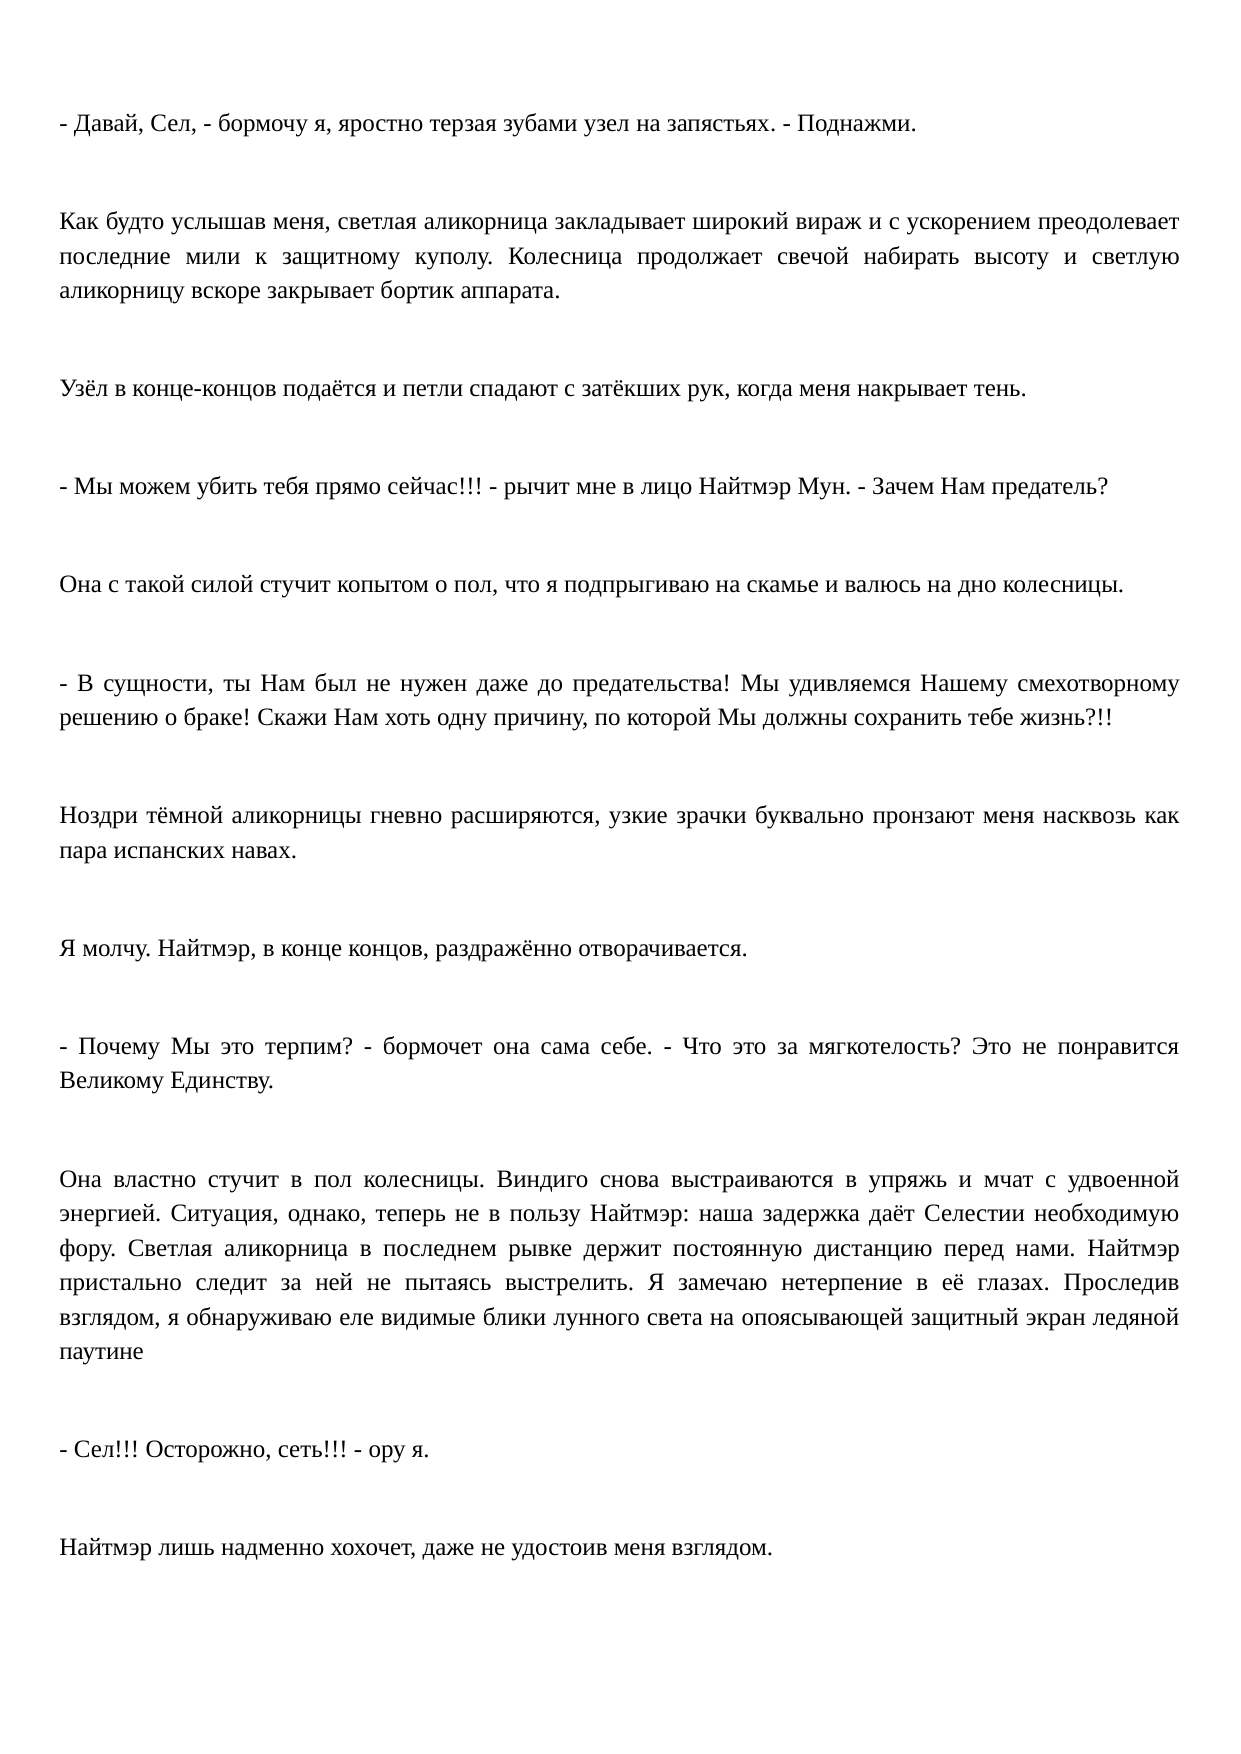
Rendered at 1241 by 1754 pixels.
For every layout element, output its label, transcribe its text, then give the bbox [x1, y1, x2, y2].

text - Почему Мы это терпим? - бормочет она сама себе. - Что это за мягкотелость? Это не понравится Великому Единству. [59, 1031, 1181, 1094]
text - Сел!!! Осторожно, сеть!!! - ору я. [59, 1434, 1181, 1463]
text Ноздри тёмной аликорницы гневно расширяются, узкие зрачки буквально пронзают меня насквозь как пара испанских навах. [59, 800, 1181, 863]
text Узёл в конце-концов подаётся и петли спадают с затёкших рук, когда меня накрывает тень. [59, 373, 1181, 402]
text - Давай, Сел, - бормочу я, яростно терзая зубами узел на запястьях. - Поднажми. [59, 108, 1181, 137]
text Она властно стучит в пол колесницы. Виндиго снова выстраиваются в упряжь и мчат с удвоенной энергией. Ситуация, однако, теперь не в пользу Найтмэр: наша задержка даёт Селестии необходимую фору. Светлая аликорница в последнем рывке держит постоянную дистанцию перед нами. Найтмэр пристально следит за ней не пытаясь выстрелить. Я замечаю нетерпение в её глазах. Проследив взглядом, я обнаруживаю еле видимые блики лунного света на опоясывающей защитный экран ледяной паутине [59, 1164, 1181, 1365]
text Она с такой силой стучит копытом о пол, что я подпрыгиваю на скамье и валюсь на дно колесницы. [59, 569, 1181, 598]
text - В сущности, ты Нам был не нужен даже до предательства! Мы удивляемся Нашему смехотворному решению о браке! Скажи Нам хоть одну причину, по которой Мы должны сохранить тебе жизнь?!! [59, 668, 1181, 731]
text - Мы можем убить тебя прямо сейчас!!! - рычит мне в лицо Найтмэр Мун. - Зачем Нам предатель? [59, 471, 1181, 500]
text Как будто услышав меня, светлая аликорница закладывает широкий вираж и с ускорением преодолевает последние мили к защитному куполу. Колесница продолжает свечой набирать высоту и светлую аликорницу вскоре закрывает бортик аппарата. [59, 206, 1181, 304]
text Я молчу. Найтмэр, в конце концов, раздражённо отворачивается. [59, 933, 1181, 962]
text Найтмэр лишь надменно хохочет, даже не удостоив меня взглядом. [59, 1532, 1181, 1561]
